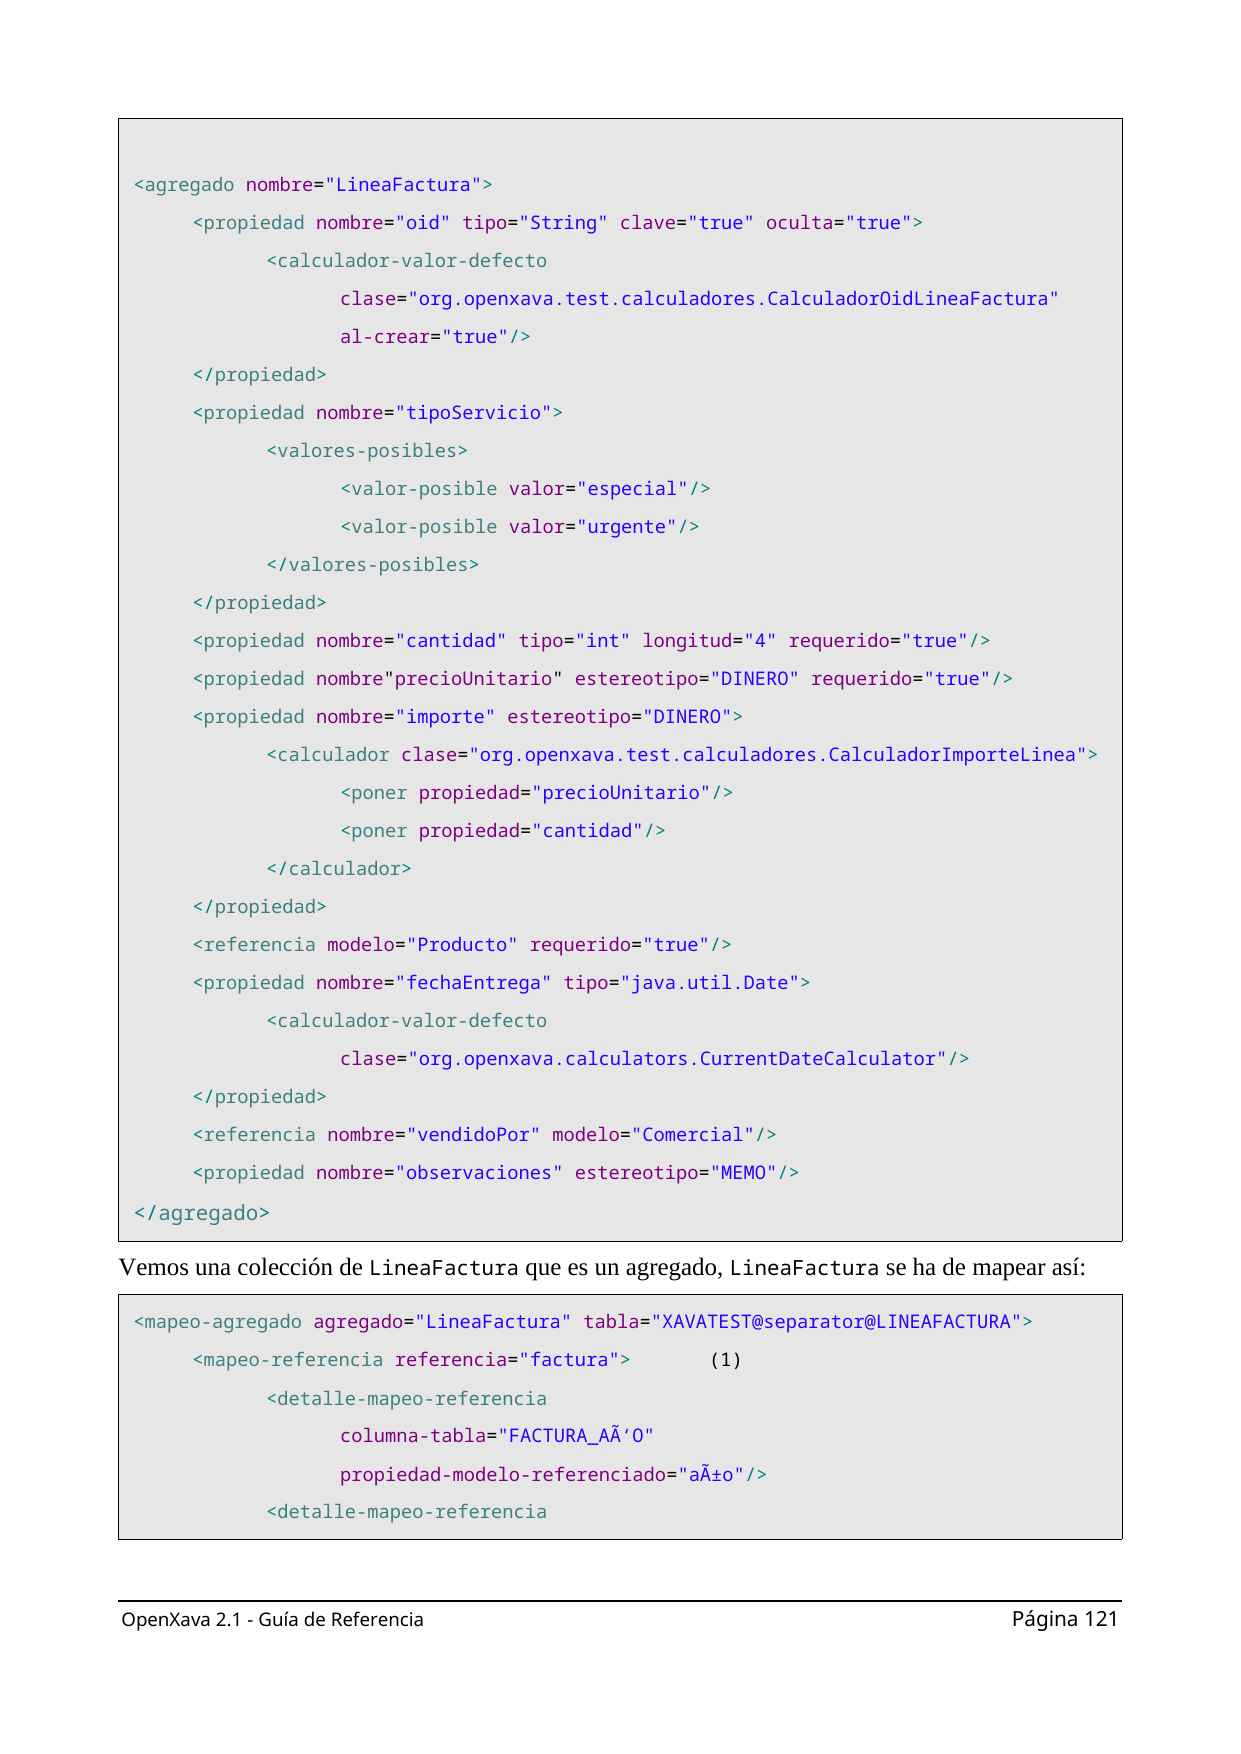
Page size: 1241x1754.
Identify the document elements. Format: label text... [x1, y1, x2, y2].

text </propiedad> [119, 574, 1122, 612]
text Vemos una colección de LineaFactura que es un agregado, LineaFactura se ha de mapear así: [118, 1253, 1122, 1281]
text <propiedad nombre="cantidad" tipo="int" longitud="4" requerido="true"/> [119, 612, 1122, 650]
text <referencia nombre="vendidoPor" modelo="Comercial"/> [119, 1107, 1122, 1145]
text <propiedad nombre="oid" tipo="String" clave="true" oculta="true"> [119, 194, 1122, 232]
text <calculador-valor-defecto [119, 993, 1122, 1031]
text <propiedad nombre="importe" estereotipo="DINERO"> [119, 688, 1122, 726]
text <valor-posible valor="urgente"/> [119, 498, 1122, 536]
text </propiedad> [119, 1069, 1122, 1107]
text <valores-posibles> [119, 422, 1122, 460]
text </agregado> [119, 1183, 1122, 1241]
text <propiedad nombre="observaciones" estereotipo="MEMO"/> [119, 1145, 1122, 1183]
text <calculador-valor-defecto [119, 232, 1122, 270]
text <referencia modelo="Producto" requerido="true"/> [119, 917, 1122, 954]
text </valores-posibles> [119, 536, 1122, 574]
text clase="org.openxava.test.calculadores.CalculadorOidLineaFactura" [119, 270, 1122, 308]
text <mapeo-referencia referencia="factura"> (1) [119, 1332, 1122, 1370]
text <calculador clase="org.openxava.test.calculadores.CalculadorImporteLinea"> [119, 726, 1122, 764]
text <detalle-mapeo-referencia [119, 1370, 1122, 1408]
text al-crear="true"/> [119, 308, 1122, 346]
text </calculador> [119, 841, 1122, 878]
text <valor-posible valor="especial"/> [119, 460, 1122, 498]
text </propiedad> [119, 878, 1122, 917]
text columna-tabla="FACTURA_AÃ‘O" [119, 1408, 1122, 1446]
text <poner propiedad="precioUnitario"/> [119, 764, 1122, 802]
text <propiedad nombre="tipoServicio"> [119, 384, 1122, 422]
text <propiedad nombre="fechaEntrega" tipo="java.util.Date"> [119, 954, 1122, 993]
text propiedad-modelo-referenciado="aÃ±o"/> [119, 1446, 1122, 1484]
text <agregado nombre="LineaFactura"> [119, 156, 1122, 194]
text <detalle-mapeo-referencia [119, 1484, 1122, 1539]
text clase="org.openxava.calculators.CurrentDateCalculator"/> [119, 1031, 1122, 1069]
text <propiedad nombre"precioUnitario" estereotipo="DINERO" requerido="true"/> [119, 650, 1122, 688]
text <poner propiedad="cantidad"/> [119, 802, 1122, 841]
text <mapeo-agregado agregado="LineaFactura" tabla="XAVATEST@separator@LINEAFACTURA"> [119, 1295, 1122, 1332]
text </propiedad> [119, 346, 1122, 384]
